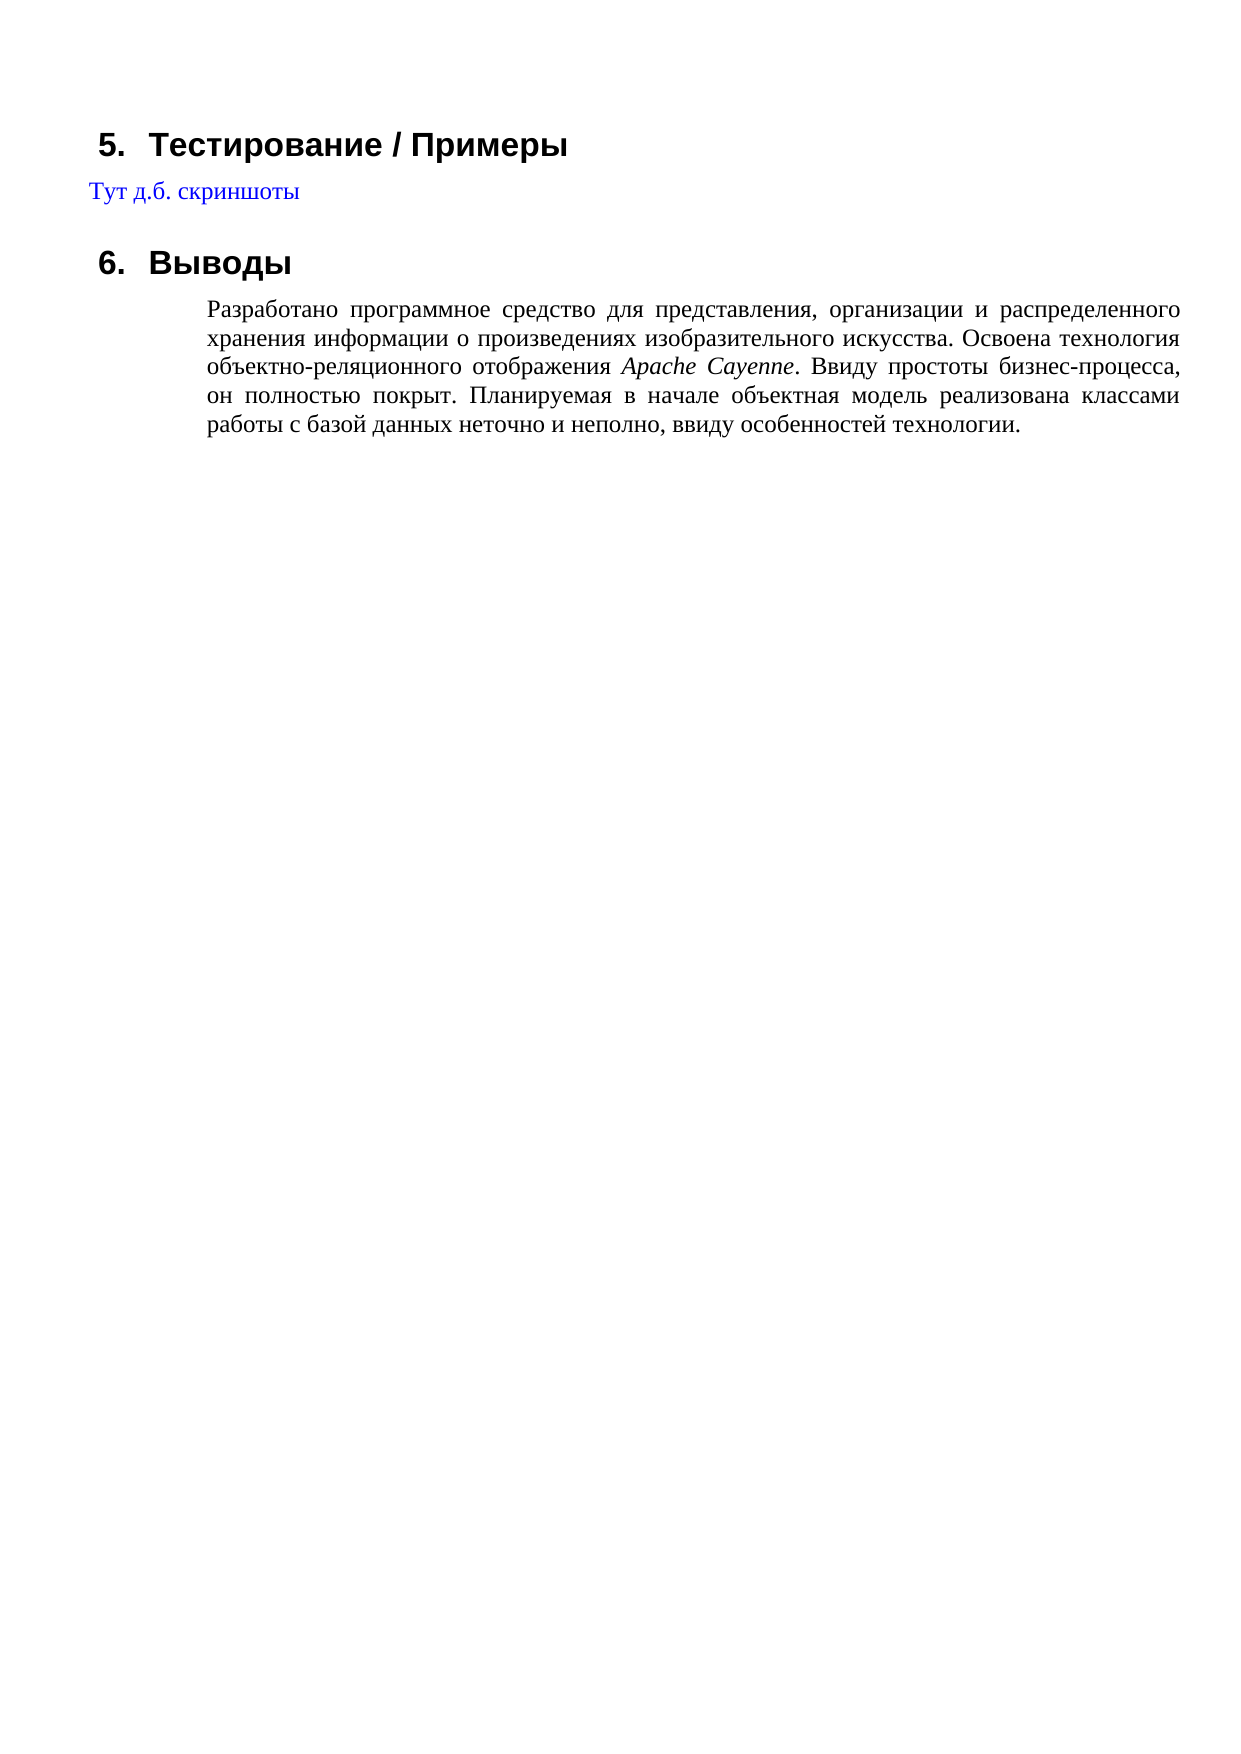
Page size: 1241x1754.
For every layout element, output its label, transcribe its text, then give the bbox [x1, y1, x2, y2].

text Тут д.б. скриншоты [88, 176, 1181, 205]
subtitle Выводы [88, 243, 1181, 281]
subtitle Тестирование / Примеры [88, 125, 1181, 164]
text Разработано программное средство для представления, организации и распределенного хранения информации о произведениях изобразительного искусства. Освоена технология объектно-реляционного отображения Apache Cayenne. Ввиду простоты бизнес-процесса, он полностью покрыт. Планируемая в начале объектная модель реализована классами работы с базой данных неточно и неполно, ввиду особенностей технологии. [207, 294, 1181, 438]
